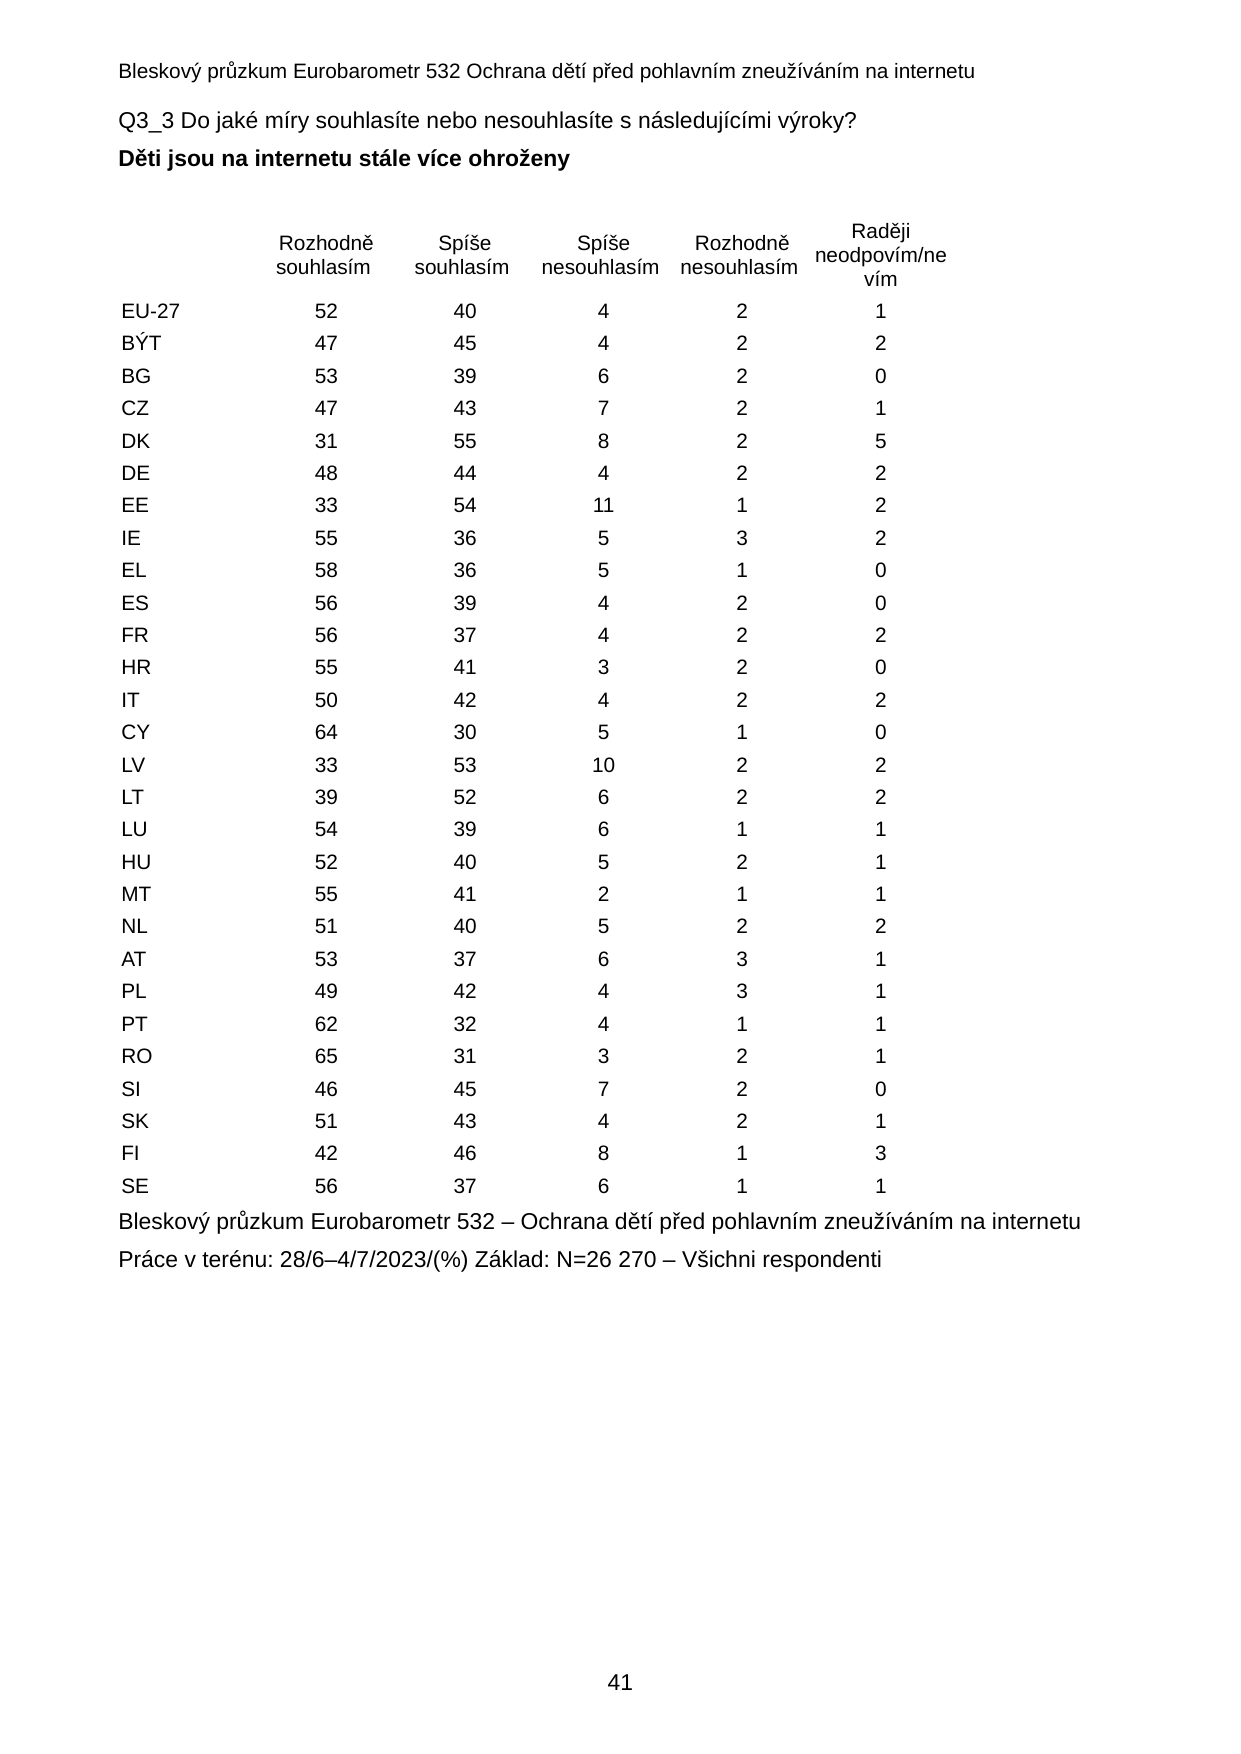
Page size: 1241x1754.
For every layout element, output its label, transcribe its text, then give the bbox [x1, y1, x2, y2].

table_cell 3 [673, 943, 811, 975]
table_cell 46 [395, 1137, 534, 1169]
table_cell 32 [395, 1008, 534, 1040]
table_cell 6 [534, 1169, 673, 1202]
table_cell EE [118, 489, 257, 521]
table_cell 62 [257, 1008, 395, 1040]
table_cell 2 [673, 295, 811, 327]
table_cell 1 [673, 716, 811, 748]
table_cell 0 [811, 716, 950, 748]
table_cell HR [118, 651, 257, 683]
table_cell 46 [257, 1072, 395, 1104]
table_cell 2 [811, 457, 950, 489]
table_cell 1 [673, 489, 811, 521]
table_cell 2 [673, 586, 811, 619]
table_cell NL [118, 910, 257, 943]
table_cell 1 [811, 975, 950, 1007]
table_cell 53 [395, 748, 534, 781]
table_cell 3 [534, 1040, 673, 1072]
table_header Spíše nesouhlasím [534, 215, 673, 295]
table_cell FR [118, 619, 257, 651]
table_cell LV [118, 748, 257, 781]
table_cell 53 [257, 943, 395, 975]
table_cell 40 [395, 910, 534, 943]
table_cell 54 [395, 489, 534, 521]
table_cell 2 [673, 457, 811, 489]
table_cell 2 [673, 424, 811, 457]
table_cell 2 [811, 781, 950, 813]
table_cell 1 [673, 813, 811, 845]
table_cell 4 [534, 684, 673, 716]
table_cell 4 [534, 586, 673, 619]
table_cell 1 [811, 295, 950, 327]
table_cell 10 [534, 748, 673, 781]
table_cell 2 [811, 619, 950, 651]
table_cell 2 [673, 392, 811, 424]
table_cell 5 [534, 910, 673, 943]
table_cell 0 [811, 554, 950, 586]
table_cell 0 [811, 1072, 950, 1104]
table_cell 51 [257, 910, 395, 943]
table_cell 43 [395, 1105, 534, 1137]
table_cell RO [118, 1040, 257, 1072]
table_cell 58 [257, 554, 395, 586]
table_cell 1 [811, 845, 950, 878]
table_header [118, 215, 257, 295]
table_cell 2 [811, 489, 950, 521]
table_cell 54 [257, 813, 395, 845]
table_cell 2 [673, 1072, 811, 1104]
table_cell 2 [811, 684, 950, 716]
table_cell 40 [395, 295, 534, 327]
table_cell 1 [673, 1137, 811, 1169]
table_cell 50 [257, 684, 395, 716]
table_cell 6 [534, 943, 673, 975]
table_header Raději neodpovím/nevím [811, 215, 950, 295]
table_cell AT [118, 943, 257, 975]
table_cell 7 [534, 1072, 673, 1104]
table_cell 2 [673, 910, 811, 943]
table_cell 1 [811, 1008, 950, 1040]
table_cell 39 [395, 813, 534, 845]
table_cell 42 [257, 1137, 395, 1169]
table_cell 65 [257, 1040, 395, 1072]
table_cell 55 [257, 878, 395, 910]
table_cell 56 [257, 586, 395, 619]
table_cell 1 [673, 1169, 811, 1202]
table_cell 1 [811, 813, 950, 845]
table_cell 45 [395, 1072, 534, 1104]
table_cell 1 [811, 1040, 950, 1072]
table_cell 39 [257, 781, 395, 813]
table_cell 3 [673, 521, 811, 554]
table_cell 6 [534, 813, 673, 845]
table_cell 36 [395, 521, 534, 554]
table_cell 4 [534, 619, 673, 651]
table_cell 45 [395, 327, 534, 359]
table_cell 37 [395, 1169, 534, 1202]
table_cell 55 [257, 651, 395, 683]
table_cell 1 [811, 392, 950, 424]
table_cell IE [118, 521, 257, 554]
table_cell PL [118, 975, 257, 1007]
table_cell 8 [534, 424, 673, 457]
table_cell 37 [395, 619, 534, 651]
table_cell BG [118, 360, 257, 392]
table_cell 48 [257, 457, 395, 489]
table_cell LU [118, 813, 257, 845]
table_cell 41 [395, 878, 534, 910]
table_cell 56 [257, 1169, 395, 1202]
table_cell 36 [395, 554, 534, 586]
table_cell 11 [534, 489, 673, 521]
table_cell BÝT [118, 327, 257, 359]
table_cell 56 [257, 619, 395, 651]
table_cell 4 [534, 327, 673, 359]
table_cell 49 [257, 975, 395, 1007]
table_header Rozhodně nesouhlasím [673, 215, 811, 295]
table_cell 43 [395, 392, 534, 424]
table_cell 52 [257, 295, 395, 327]
table_cell 6 [534, 781, 673, 813]
table_cell ES [118, 586, 257, 619]
table_cell 47 [257, 392, 395, 424]
text Bleskový průzkum Eurobarometr 532 – Ochrana dětí před pohlavním zneužíváním na internetu [118, 1208, 1122, 1234]
table_cell 52 [395, 781, 534, 813]
table_cell 5 [534, 521, 673, 554]
table_cell 5 [534, 845, 673, 878]
table_cell HU [118, 845, 257, 878]
table_cell SK [118, 1105, 257, 1137]
table_cell 4 [534, 1105, 673, 1137]
table_cell 5 [811, 424, 950, 457]
table_cell 2 [811, 521, 950, 554]
table_cell 52 [257, 845, 395, 878]
table_cell 4 [534, 295, 673, 327]
table_cell 1 [673, 878, 811, 910]
table_cell DK [118, 424, 257, 457]
table_cell 1 [673, 554, 811, 586]
table_cell IT [118, 684, 257, 716]
table_cell 31 [257, 424, 395, 457]
table_cell 64 [257, 716, 395, 748]
table_cell 0 [811, 586, 950, 619]
table_cell 7 [534, 392, 673, 424]
table_cell 44 [395, 457, 534, 489]
table_cell 6 [534, 360, 673, 392]
text Q3_3 Do jaké míry souhlasíte nebo nesouhlasíte s následujícími výroky? [118, 107, 1122, 133]
table_cell 2 [673, 651, 811, 683]
table_cell 3 [811, 1137, 950, 1169]
table_cell 8 [534, 1137, 673, 1169]
table_cell 33 [257, 748, 395, 781]
table_cell SE [118, 1169, 257, 1202]
table_cell CY [118, 716, 257, 748]
table_cell 4 [534, 975, 673, 1007]
table_cell 1 [811, 878, 950, 910]
table_cell 40 [395, 845, 534, 878]
table_cell 1 [811, 943, 950, 975]
table_cell 1 [811, 1169, 950, 1202]
table_cell 2 [673, 684, 811, 716]
table_cell 3 [534, 651, 673, 683]
table_cell 2 [673, 619, 811, 651]
table_cell 41 [395, 651, 534, 683]
table_cell PT [118, 1008, 257, 1040]
table_cell 3 [673, 975, 811, 1007]
table_cell FI [118, 1137, 257, 1169]
table_cell 2 [673, 327, 811, 359]
table_cell 2 [811, 327, 950, 359]
table_cell 55 [257, 521, 395, 554]
table_cell EL [118, 554, 257, 586]
table_cell LT [118, 781, 257, 813]
table_cell 1 [811, 1105, 950, 1137]
table_cell 2 [534, 878, 673, 910]
table_cell 2 [673, 1105, 811, 1137]
table_cell 37 [395, 943, 534, 975]
table_cell 33 [257, 489, 395, 521]
table_header Spíše souhlasím [395, 215, 534, 295]
table_cell 5 [534, 716, 673, 748]
table_cell 55 [395, 424, 534, 457]
table_cell 51 [257, 1105, 395, 1137]
table_cell 47 [257, 327, 395, 359]
table_cell DE [118, 457, 257, 489]
table_cell 39 [395, 586, 534, 619]
table_cell 0 [811, 360, 950, 392]
text Práce v terénu: 28/6–4/7/2023/(%) Základ: N=26 270 – Všichni respondenti [118, 1246, 1122, 1272]
text Děti jsou na internetu stále více ohroženy [118, 145, 1122, 171]
table_cell 2 [673, 845, 811, 878]
table_cell 42 [395, 975, 534, 1007]
table_cell 4 [534, 1008, 673, 1040]
table_cell 4 [534, 457, 673, 489]
table_cell 2 [673, 748, 811, 781]
table_cell 2 [811, 910, 950, 943]
table_cell SI [118, 1072, 257, 1104]
table_cell 5 [534, 554, 673, 586]
table_cell 2 [673, 1040, 811, 1072]
table_cell 2 [811, 748, 950, 781]
table_cell 2 [673, 360, 811, 392]
table_cell CZ [118, 392, 257, 424]
table_header Rozhodně souhlasím [257, 215, 395, 295]
table_cell 1 [673, 1008, 811, 1040]
table_cell 30 [395, 716, 534, 748]
table_cell 0 [811, 651, 950, 683]
table_cell 2 [673, 781, 811, 813]
table_cell 53 [257, 360, 395, 392]
table_cell 31 [395, 1040, 534, 1072]
table_cell MT [118, 878, 257, 910]
table_cell EU-27 [118, 295, 257, 327]
table_cell 39 [395, 360, 534, 392]
table_cell 42 [395, 684, 534, 716]
